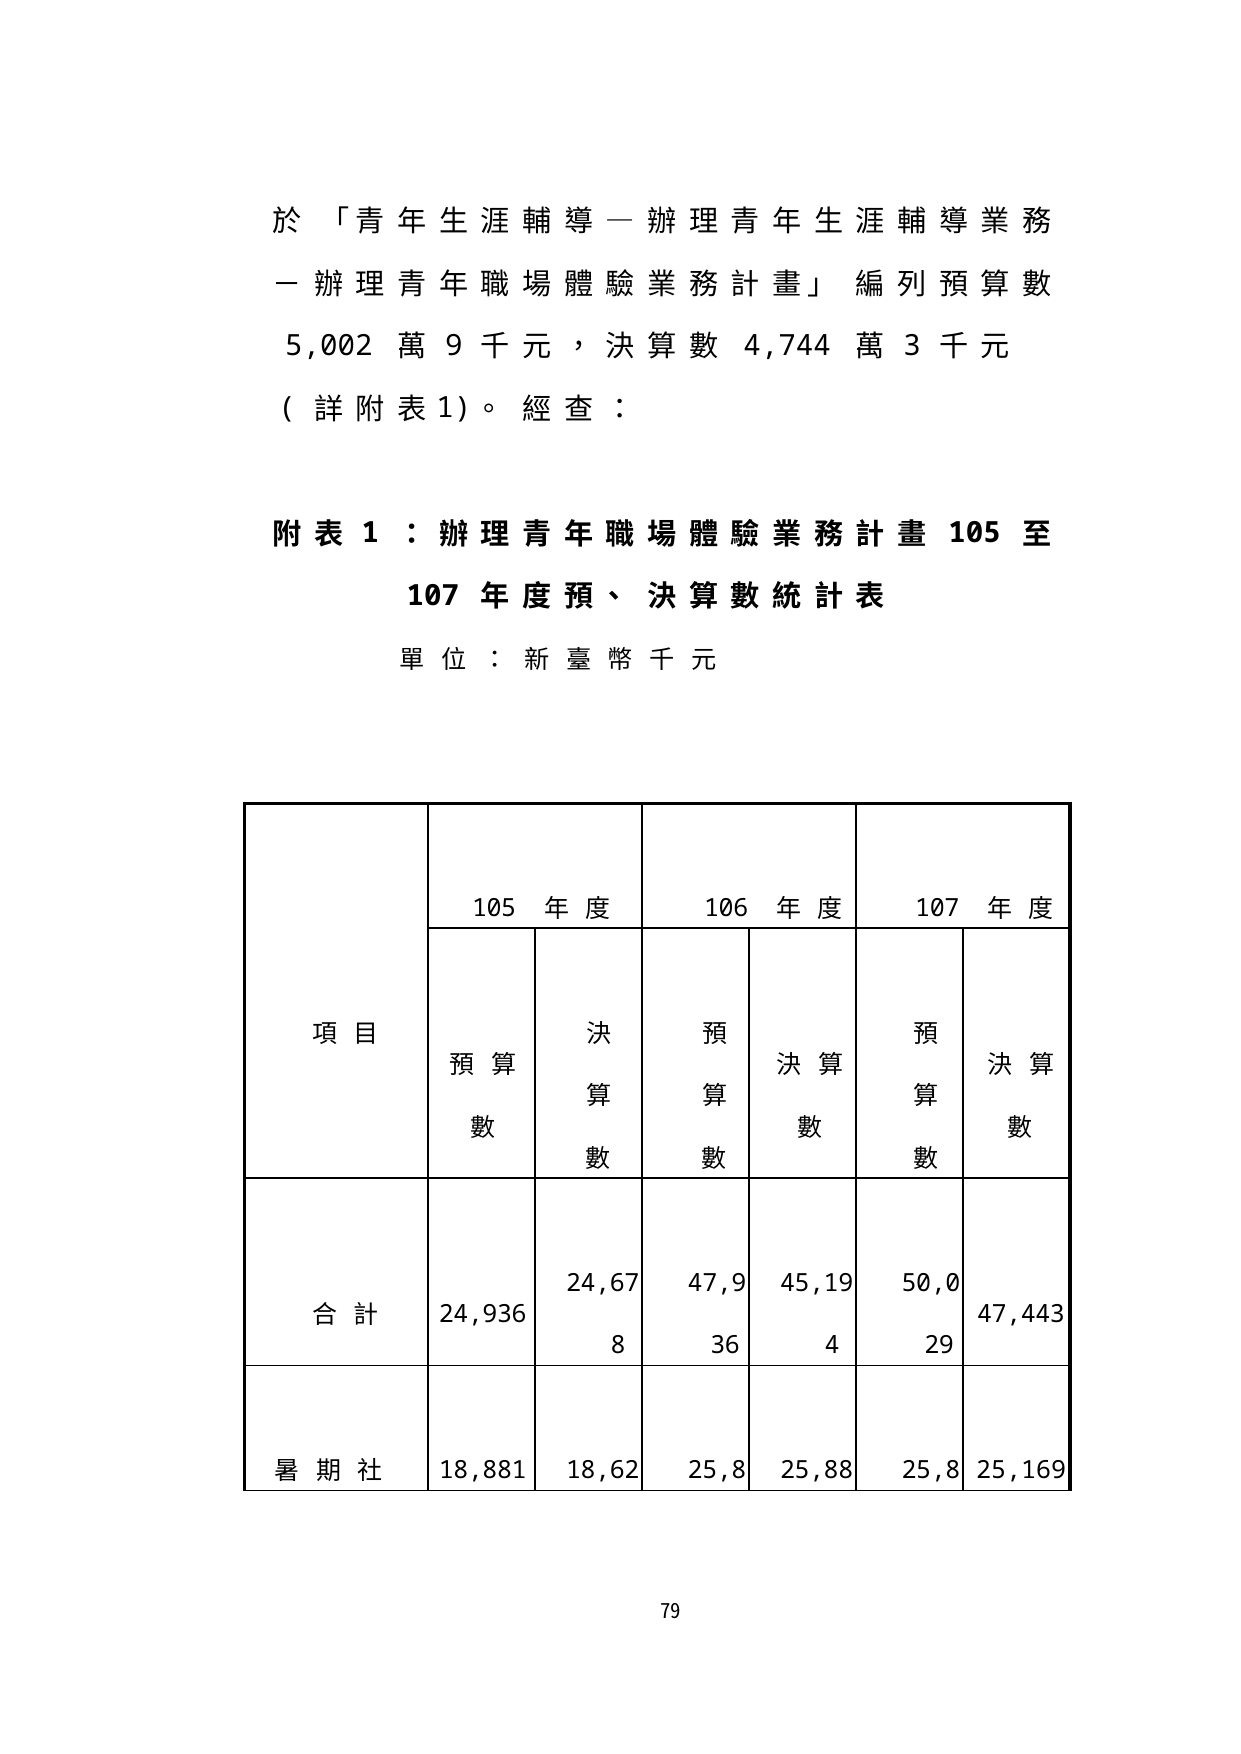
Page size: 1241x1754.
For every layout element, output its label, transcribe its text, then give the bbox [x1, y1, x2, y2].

table_cell 18,881 [429, 1366, 534, 1490]
text 於「青年生涯輔導—辦理青年生涯輔導業務－辦理青年職場體驗業務計畫」編列預算數5,002萬9千元，決算數4,744萬3千元(詳附表1)。經查： [242, 177, 1058, 427]
table_cell 24,936 [429, 1179, 534, 1365]
table_cell 45,194 [750, 1179, 855, 1365]
table_cell 預算數 [643, 929, 748, 1177]
table_header 106年度 [643, 805, 855, 927]
table_cell 50,029 [857, 1179, 962, 1365]
table_cell 25,88 [750, 1366, 855, 1490]
table_cell 預算數 [857, 929, 962, 1177]
table_cell 25,169 [964, 1366, 1068, 1490]
text 附表1：辦理青年職場體驗業務計畫105至107年度預、決算數統計表 單位：新臺幣千元 [244, 490, 1058, 677]
table_header 105年度 [429, 805, 641, 927]
table_cell 決算數 [536, 929, 641, 1177]
table_cell 47,936 [643, 1179, 748, 1365]
table_cell 25,8 [857, 1366, 962, 1490]
table_cell 47,443 [964, 1179, 1068, 1365]
table_header 107年度 [857, 805, 1068, 927]
table_cell 18,62 [536, 1366, 641, 1490]
table_cell 24,678 [536, 1179, 641, 1365]
table_cell 預算數 [429, 929, 534, 1177]
table_cell 決算數 [964, 929, 1068, 1177]
table_cell 25,8 [643, 1366, 748, 1490]
table_cell 決算數 [750, 929, 855, 1177]
table_cell 暑期社 [246, 1366, 427, 1490]
table_cell 合計 [246, 1179, 427, 1365]
table_header 項目 [246, 805, 427, 1177]
